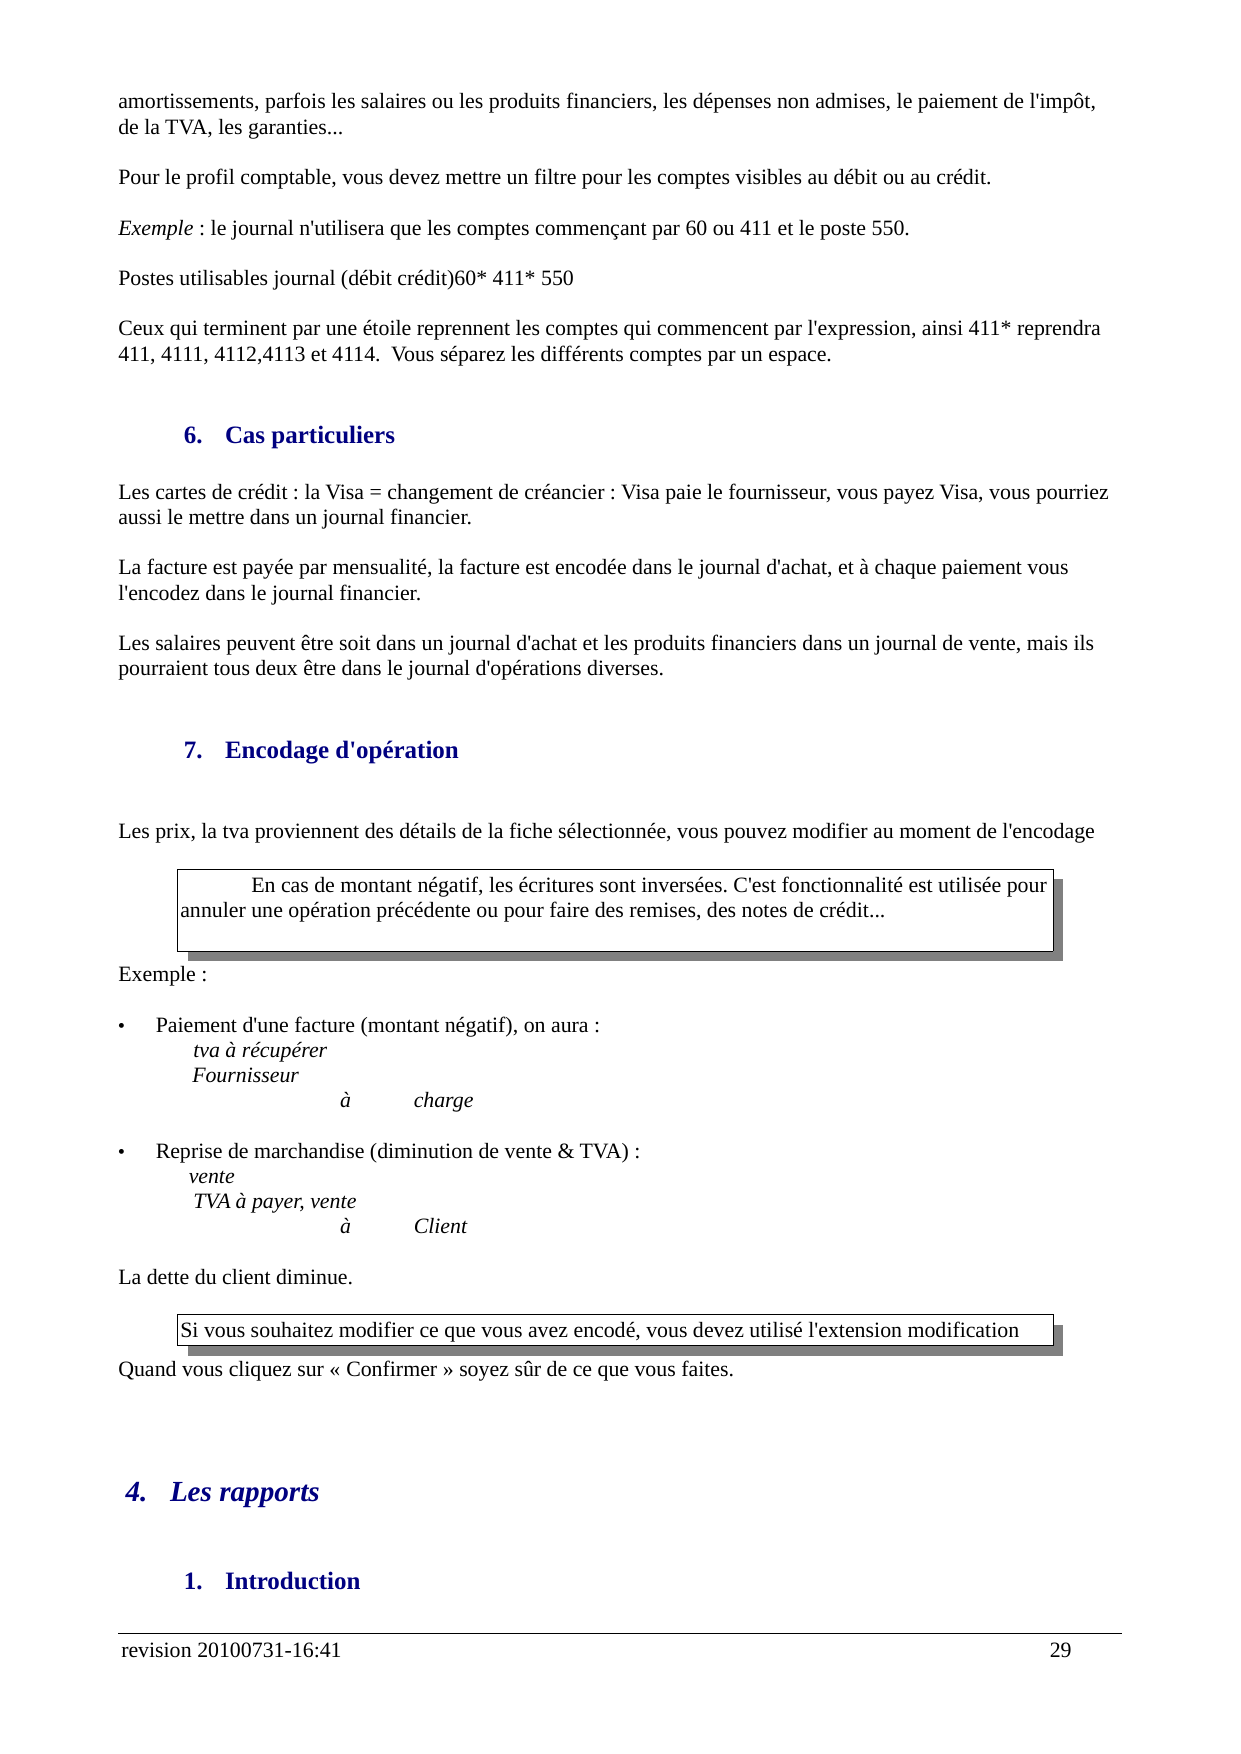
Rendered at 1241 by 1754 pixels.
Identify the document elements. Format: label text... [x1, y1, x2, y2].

subtitle Cas particuliers [177, 421, 1122, 449]
text Les cartes de crédit : la Visa = changement de créancier : Visa paie le fournisseur, vous payez Visa, vous pourriez aussi le mettre dans un journal financier. [118, 479, 1122, 529]
text Fournisseur [118, 1062, 1122, 1087]
text Postes utilisables journal (débit crédit)60* 411* 550 [118, 265, 1122, 290]
list Reprise de marchandise (diminution de vente & TVA) : [118, 1138, 1122, 1163]
text Les prix, la tva proviennent des détails de la fiche sélectionnée, vous pouvez modifier au moment de l'encodage [118, 818, 1122, 844]
text amortissements, parfois les salaires ou les produits financiers, les dépenses non admises, le paiement de l'impôt, de la TVA, les garanties... [118, 88, 1122, 139]
text La facture est payée par mensualité, la facture est encodée dans le journal d'achat, et à chaque paiement vous l'encodez dans le journal financier. [118, 554, 1122, 605]
list vente [118, 1163, 1122, 1188]
text Exemple : [118, 961, 1122, 986]
text En cas de montant négatif, les écritures sont inversées. C'est fonctionnalité est utilisée pour annuler une opération précédente ou pour faire des remises, des notes de crédit... [178, 870, 1052, 922]
subtitle Encodage d'opération [177, 735, 1122, 764]
list TVA à payer, vente [156, 1188, 1122, 1213]
subtitle Introduction [177, 1566, 1122, 1595]
text Si vous souhaitez modifier ce que vous avez encodé, vous devez utilisé l'extension modification [178, 1315, 1052, 1345]
text Les salaires peuvent être soit dans un journal d'achat et les produits financiers dans un journal de vente, mais ils pourraient tous deux être dans le journal d'opérations diverses. [118, 630, 1122, 680]
list Paiement d'une facture (montant négatif), on aura : [118, 1012, 1122, 1037]
text Quand vous cliquez sur « Confirmer » soyez sûr de ce que vous faites. [118, 1356, 1122, 1381]
text Ceux qui terminent par une étoile reprennent les comptes qui commencent par l'expression, ainsi 411* reprendra 411, 4111, 4112,4113 et 4114. Vous séparez les différents comptes par un espace. [118, 315, 1122, 366]
list à charge [118, 1087, 1122, 1112]
text à Client [118, 1213, 1122, 1238]
list tva à récupérer [156, 1037, 1122, 1062]
text Exemple : le journal n'utilisera que les comptes commençant par 60 ou 411 et le poste 550. [118, 214, 1122, 240]
subtitle Les rapports [118, 1474, 1122, 1507]
text La dette du client diminue. [118, 1264, 1122, 1289]
text Pour le profil comptable, vous devez mettre un filtre pour les comptes visibles au débit ou au crédit. [118, 164, 1122, 189]
